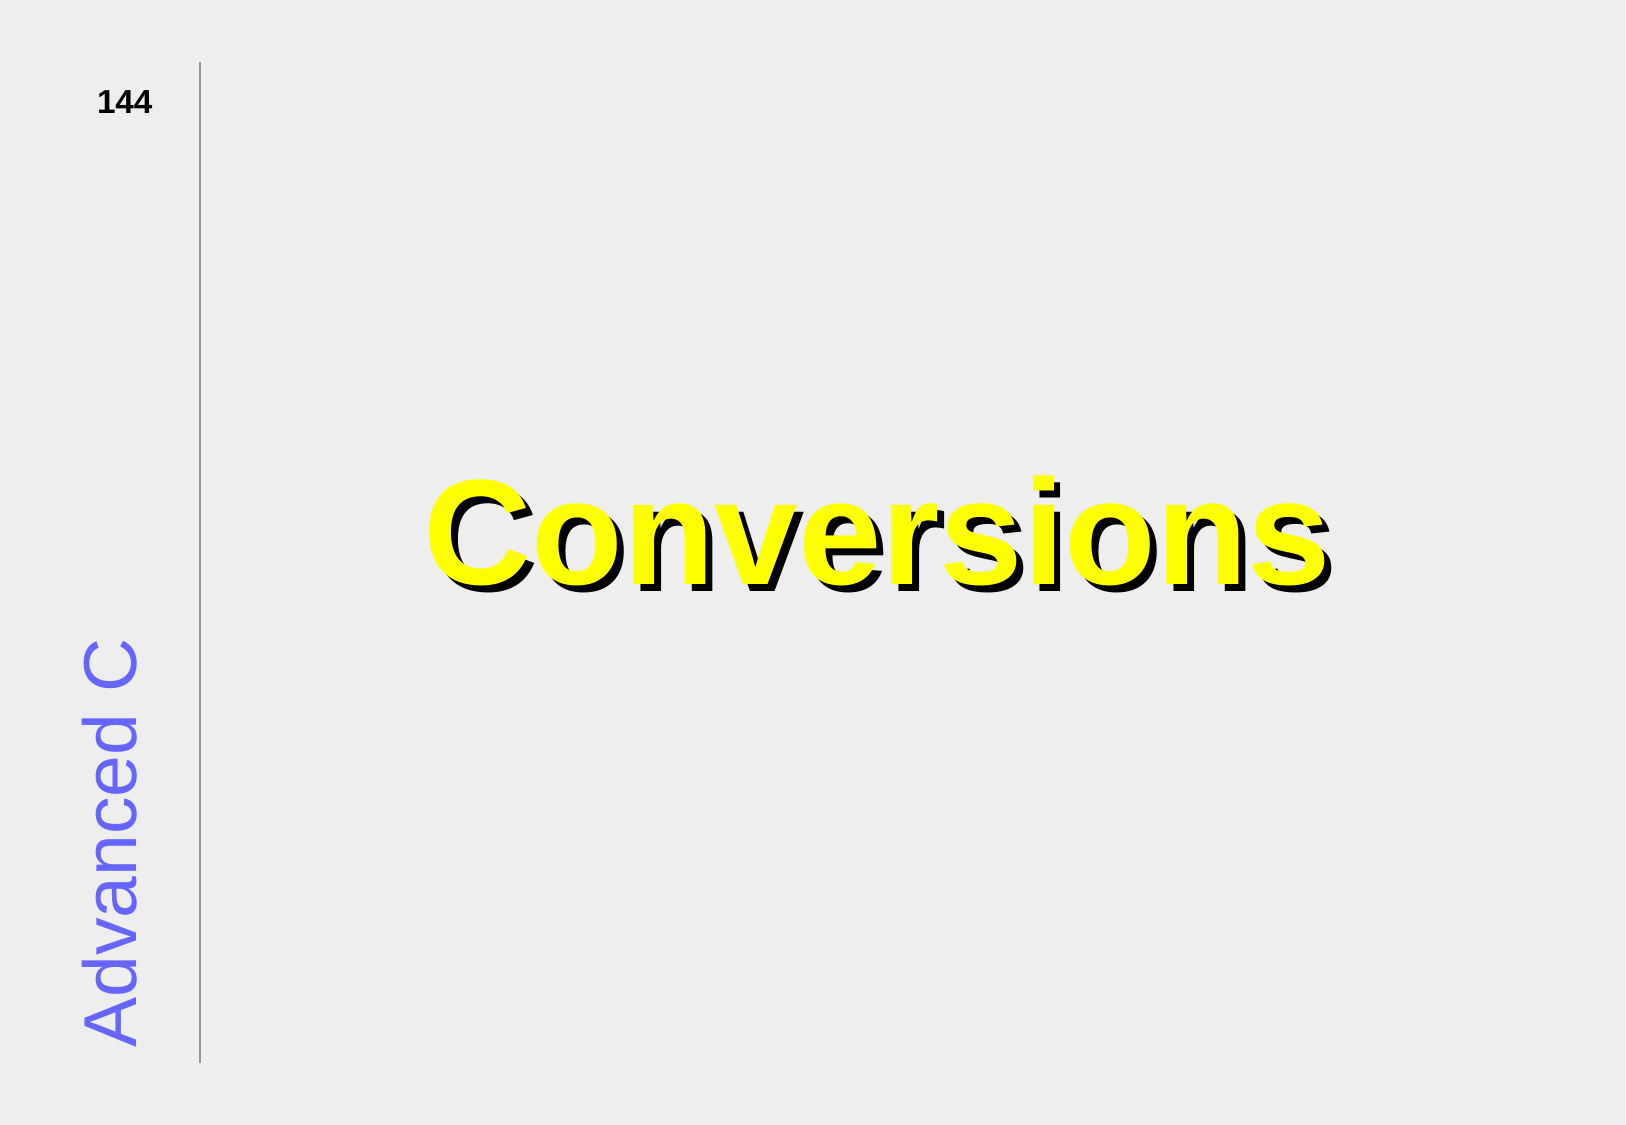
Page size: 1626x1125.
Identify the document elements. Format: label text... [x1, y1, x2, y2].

title Advanced C [37, 162, 176, 1063]
text_box Conversions [408, 426, 1348, 622]
